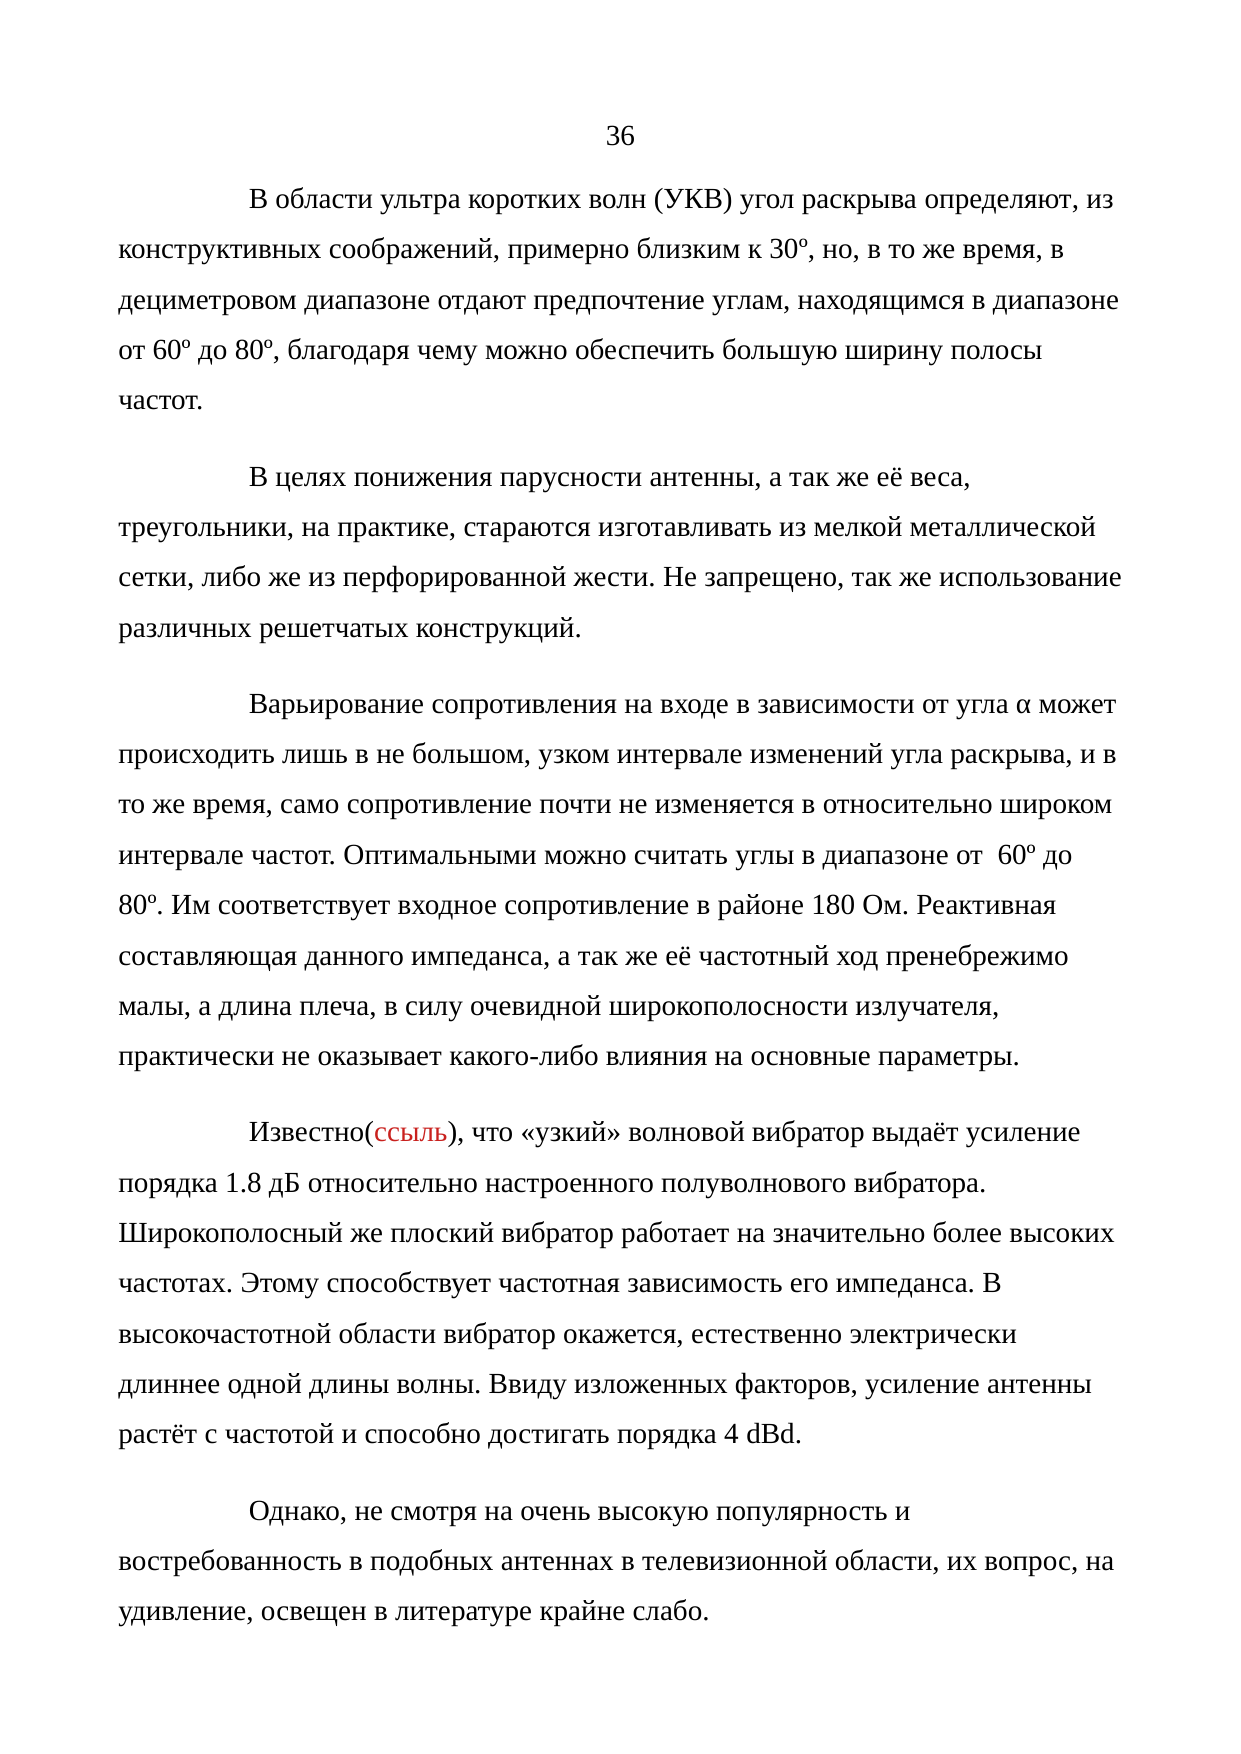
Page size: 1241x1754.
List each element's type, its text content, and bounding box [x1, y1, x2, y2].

text Известно(ссыль), что «узкий» волновой вибратор выдаёт усиление порядка 1.8 дБ относительно настроенного полуволнового вибратора. Широкополосный же плоский вибратор работает на значительно более высоких частотах. Этому способствует частотная зависимость его импеданса. В высокочастотной области вибратор окажется, естественно электрически длиннее одной длины волны. Ввиду изложенных факторов, усиление антенны растёт с частотой и способно достигать порядка 4 dBd. [118, 1114, 1122, 1450]
text В области ультра коротких волн (УКВ) угол раскрыва определяют, из конструктивных соображений, примерно близким к 30º, но, в то же время, в дециметровом диапазоне отдают предпочтение углам, находящимся в диапазоне от 60º до 80º, благодаря чему можно обеспечить большую ширину полосы частот. [118, 181, 1122, 416]
text Однако, не смотря на очень высокую популярность и востребованность в подобных антеннах в телевизионной области, их вопрос, на удивление, освещен в литературе крайне слабо. [118, 1493, 1122, 1627]
text Варьирование сопротивления на входе в зависимости от угла α может происходить лишь в не большом, узком интервале изменений угла раскрыва, и в то же время, само сопротивление почти не изменяется в относительно широком интервале частот. Оптимальными можно считать углы в диапазоне от 60º до 80º. Им соответствует входное сопротивление в районе 180 Ом. Реактивная составляющая данного импеданса, а так же её частотный ход пренебрежимо малы, а длина плеча, в силу очевидной широкополосности излучателя, практически не оказывает какого‑либо влияния на основные параметры. [118, 686, 1122, 1072]
text В целях понижения парусности антенны, а так же её веса, треугольники, на практике, стараются изготавливать из мелкой металлической сетки, либо же из перфорированной жести. Не запрещено, так же использование различных решетчатых конструкций. [118, 459, 1122, 643]
